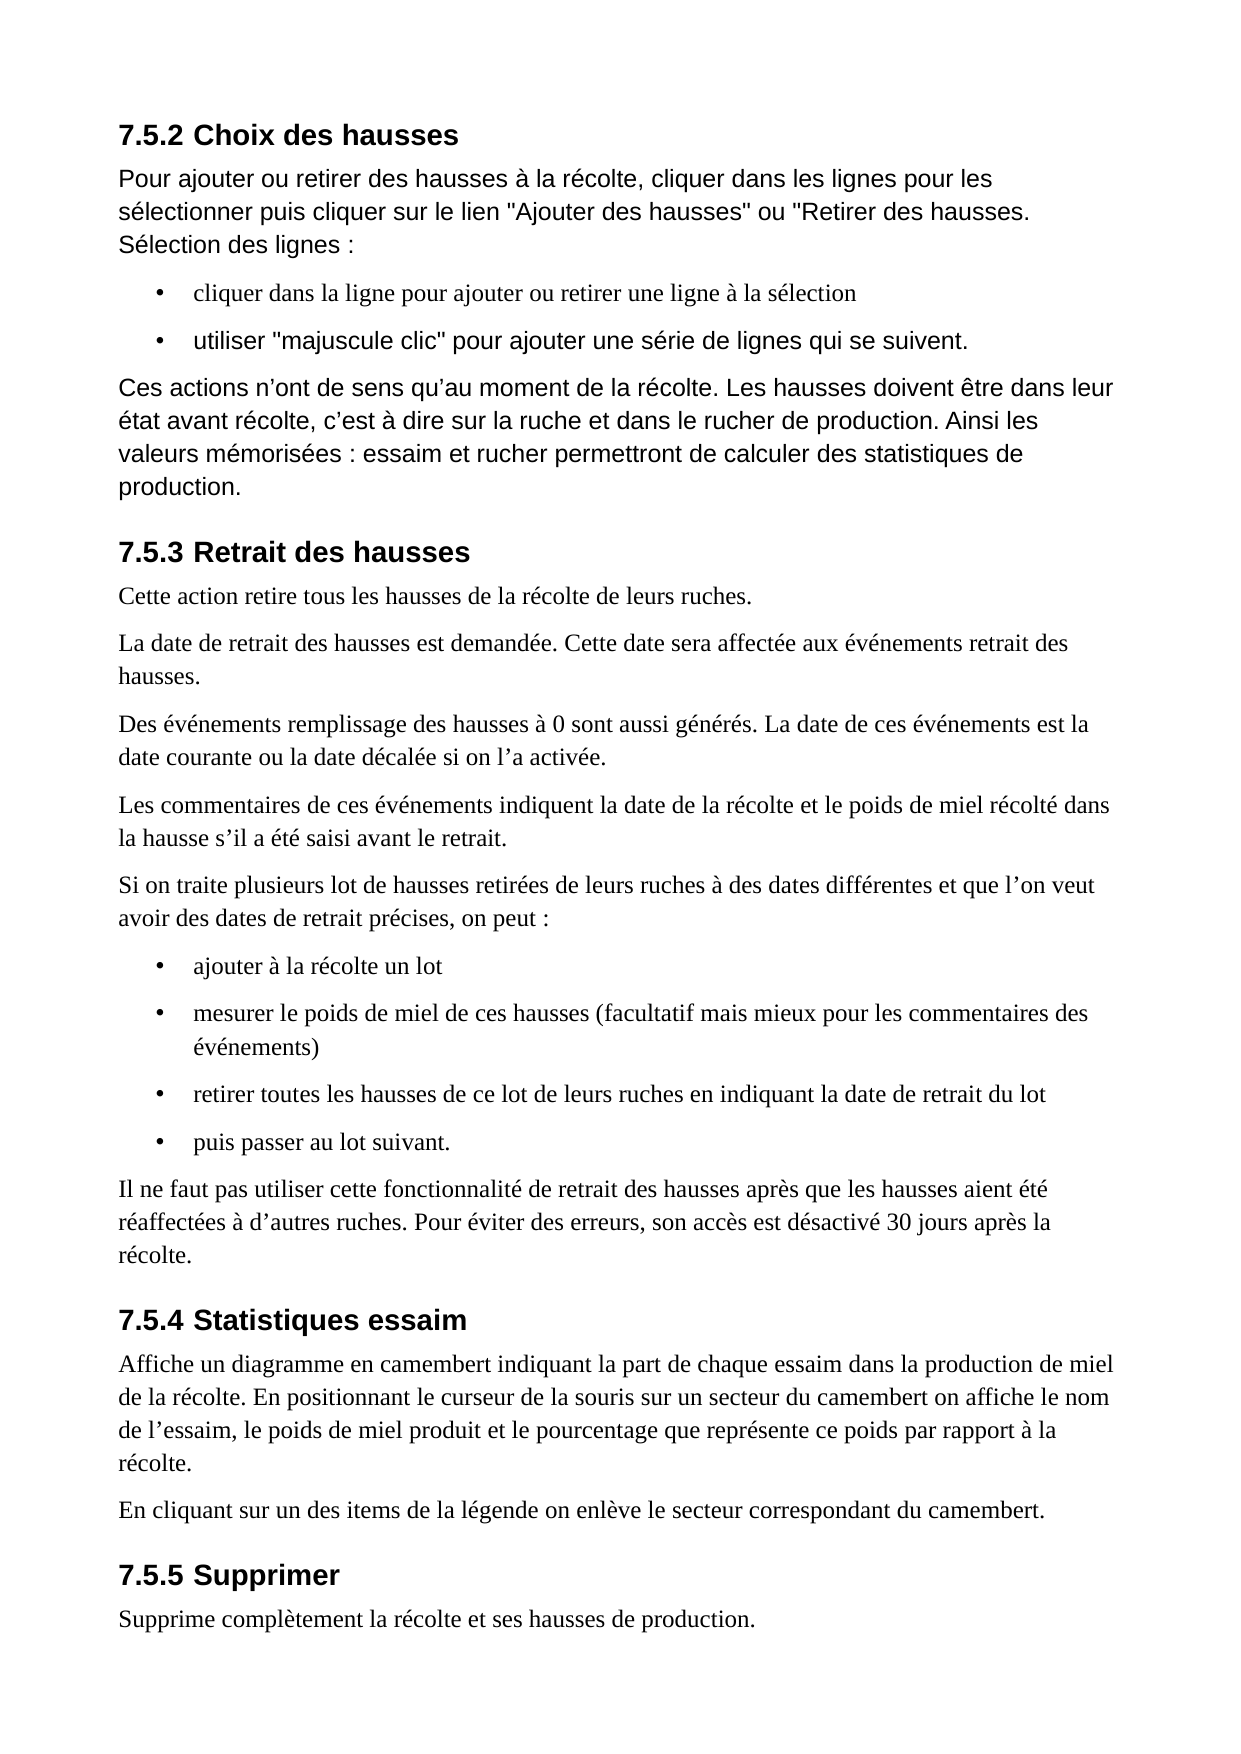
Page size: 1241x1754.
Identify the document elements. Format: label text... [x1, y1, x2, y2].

list retirer toutes les hausses de ce lot de leurs ruches en indiquant la date de retrait du lot [156, 1079, 1122, 1108]
subtitle Retrait des hausses [118, 534, 1122, 568]
subtitle Supprimer [118, 1558, 1122, 1591]
list puis passer au lot suivant. [156, 1127, 1122, 1156]
text Affiche un diagramme en camembert indiquant la part de chaque essaim dans la production de miel de la récolte. En positionnant le curseur de la souris sur un secteur du camembert on affiche le nom de l’essaim, le poids de miel produit et le pourcentage que représente ce poids par rapport à la récolte. [118, 1349, 1122, 1477]
list utiliser "majuscule clic" pour ajouter une série de lignes qui se suivent. [156, 326, 1122, 354]
text Supprime complètement la récolte et ses hausses de production. [118, 1604, 1122, 1633]
text Des événements remplissage des hausses à 0 sont aussi générés. La date de ces événements est la date courante ou la date décalée si on l’a activée. [118, 709, 1122, 771]
text Pour ajouter ou retirer des hausses à la récolte, cliquer dans les lignes pour les sélectionner puis cliquer sur le lien "Ajouter des hausses" ou "Retirer des hausses. Sélection des lignes : [118, 164, 1122, 259]
subtitle Statistiques essaim [118, 1303, 1122, 1336]
subtitle Choix des hausses [118, 118, 1122, 152]
text Ces actions n’ont de sens qu’au moment de la récolte. Les hausses doivent être dans leur état avant récolte, c’est à dire sur la ruche et dans le rucher de production. Ainsi les valeurs mémorisées : essaim et rucher permettront de calculer des statistiques de production. [118, 373, 1122, 501]
list mesurer le poids de miel de ces hausses (facultatif mais mieux pour les commentaires des événements) [156, 998, 1122, 1060]
text Les commentaires de ces événements indiquent la date de la récolte et le poids de miel récolté dans la hausse s’il a été saisi avant le retrait. [118, 790, 1122, 851]
text La date de retrait des hausses est demandée. Cette date sera affectée aux événements retrait des hausses. [118, 628, 1122, 690]
list cliquer dans la ligne pour ajouter ou retirer une ligne à la sélection [156, 278, 1122, 307]
text Cette action retire tous les hausses de la récolte de leurs ruches. [118, 581, 1122, 609]
text En cliquant sur un des items de la légende on enlève le secteur correspondant du camembert. [118, 1496, 1122, 1524]
text Il ne faut pas utiliser cette fonctionnalité de retrait des hausses après que les hausses aient été réaffectées à d’autres ruches. Pour éviter des erreurs, son accès est désactivé 30 jours après la récolte. [118, 1174, 1122, 1269]
list ajouter à la récolte un lot [156, 951, 1122, 980]
text Si on traite plusieurs lot de hausses retirées de leurs ruches à des dates différentes et que l’on veut avoir des dates de retrait précises, on peut : [118, 870, 1122, 932]
